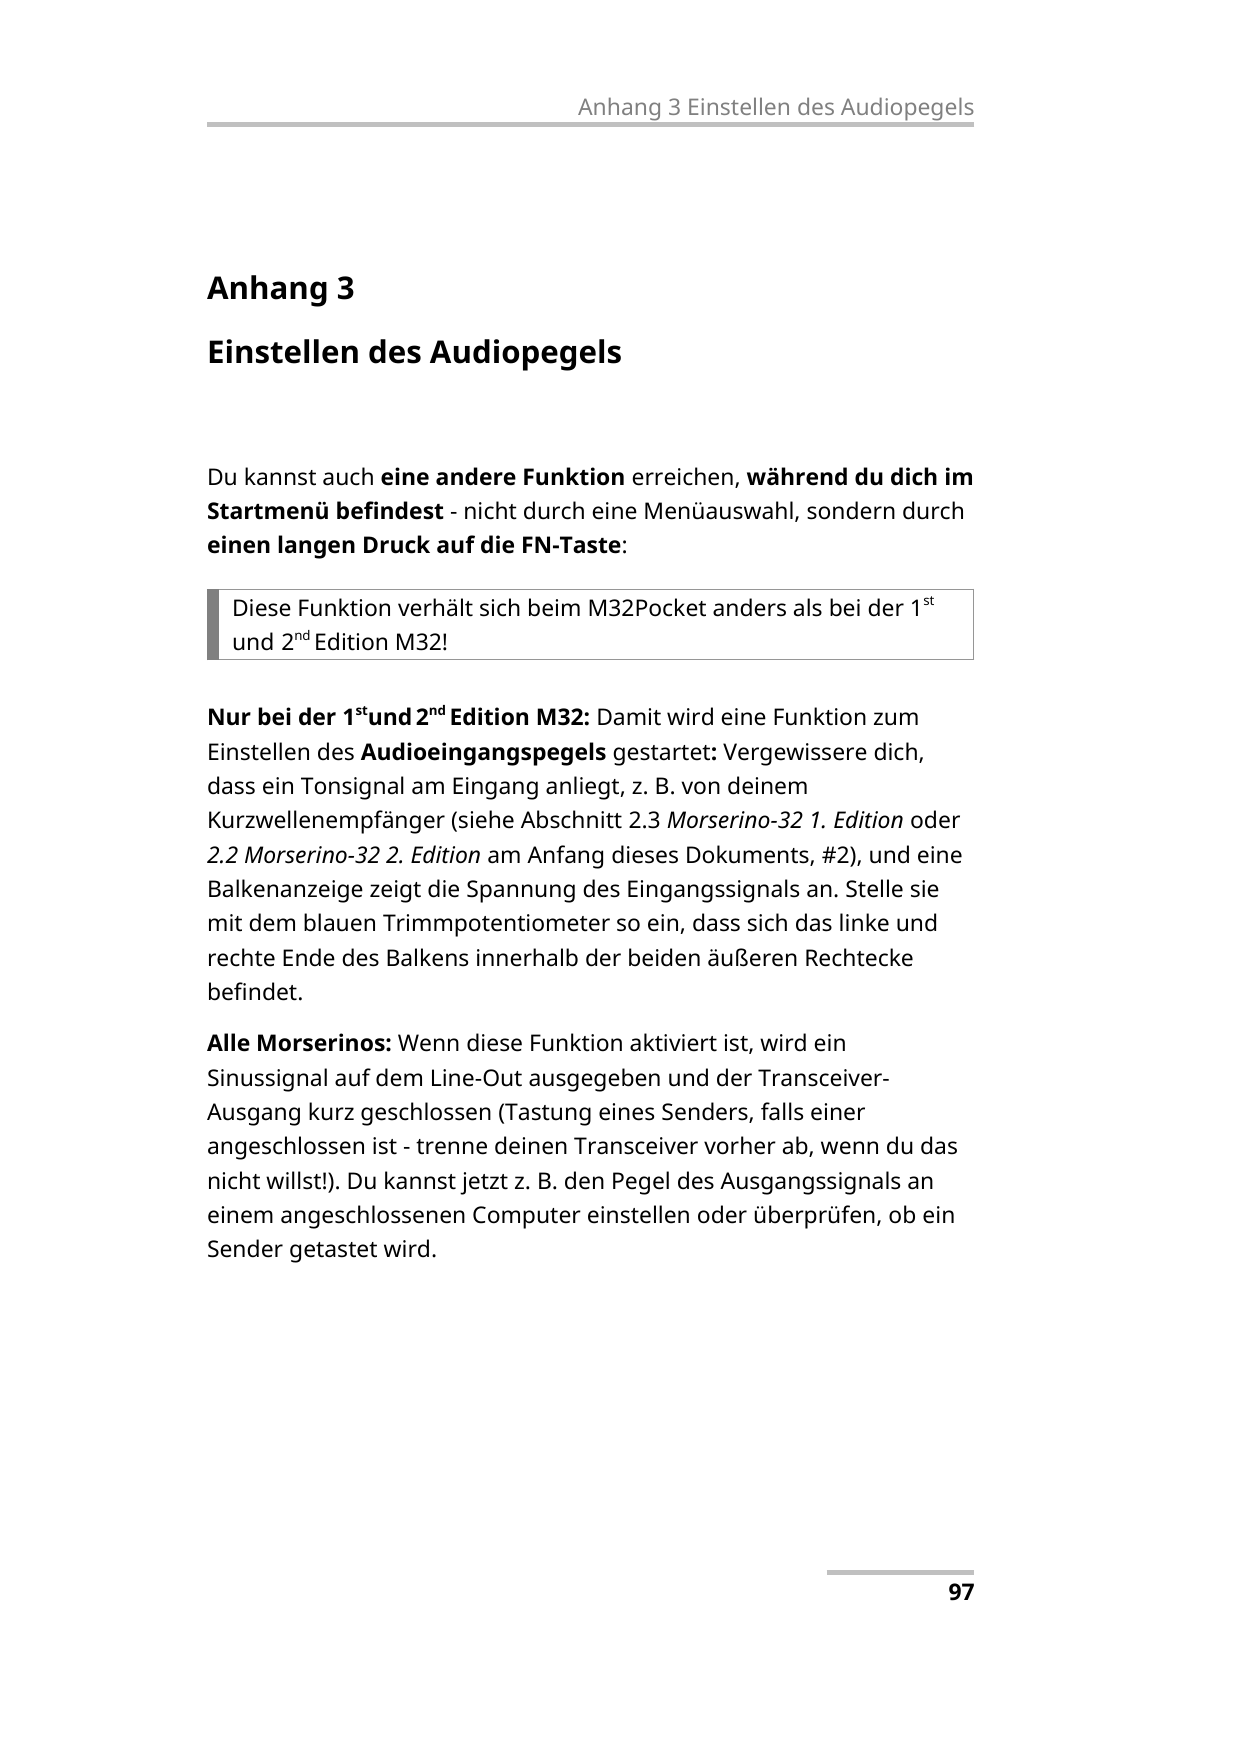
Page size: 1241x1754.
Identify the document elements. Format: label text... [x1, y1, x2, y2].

text Diese Funktion verhält sich beim M32Pocket anders als bei der 1st und 2nd Edition M32! [219, 590, 973, 659]
text Du kannst auch eine andere Funktion erreichen, während du dich im Startmenü befindest - nicht durch eine Menüauswahl, sondern durch einen langen Druck auf die FN-Taste: [207, 460, 974, 560]
subtitle Einstellen des Audiopegels [207, 266, 974, 372]
text Nur bei der 1stund 2nd Edition M32: Damit wird eine Funktion zum Einstellen des Audioeingangspegels gestartet: Vergewissere dich, dass ein Tonsignal am Eingang anliegt, z. B. von deinem Kurzwellenempfänger (siehe Abschnitt 2.3 Morserino-32 1. Edition oder 2.2 Morserino-32 2. Edition am Anfang dieses Dokuments, #2), und eine Balkenanzeige zeigt die Spannung des Eingangssignals an. Stelle sie mit dem blauen Trimmpotentiometer so ein, dass sich das linke und rechte Ende des Balkens innerhalb der beiden äußeren Rechtecke befindet. [207, 701, 974, 1007]
text Alle Morserinos: Wenn diese Funktion aktiviert ist, wird ein Sinussignal auf dem Line-Out ausgegeben und der Transceiver-Ausgang kurz geschlossen (Tastung eines Senders, falls einer angeschlossen ist - trenne deinen Transceiver vorher ab, wenn du das nicht willst!). Du kannst jetzt z. B. den Pegel des Ausgangssignals an einem angeschlossenen Computer einstellen oder überprüfen, ob ein Sender getastet wird. [207, 1027, 974, 1264]
